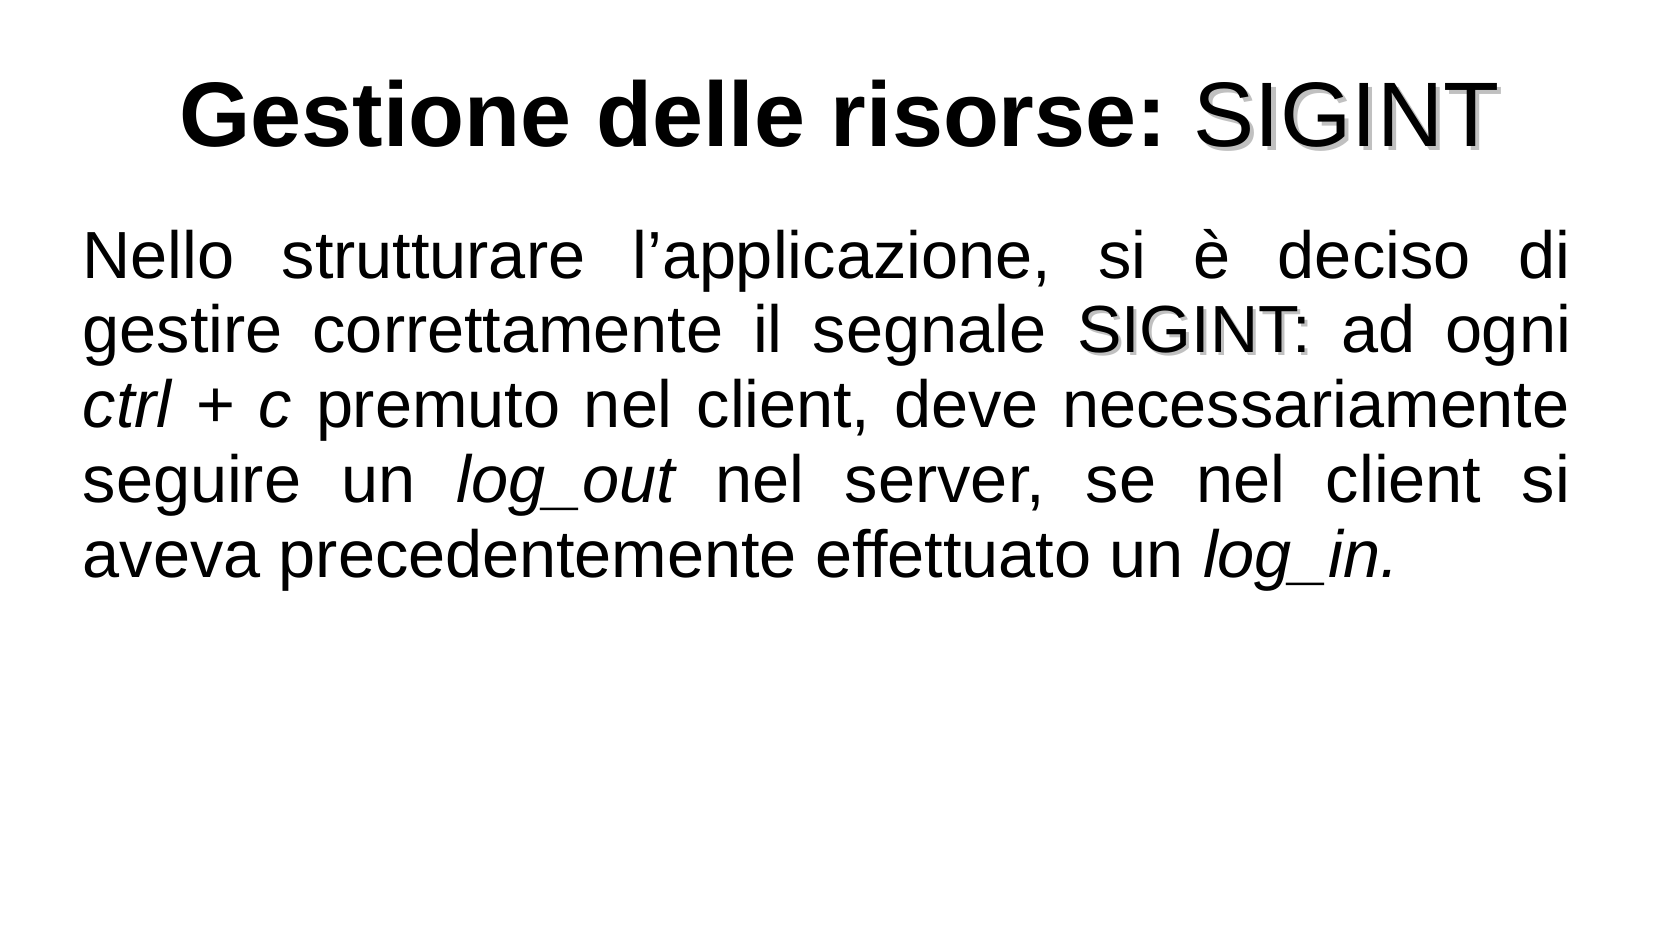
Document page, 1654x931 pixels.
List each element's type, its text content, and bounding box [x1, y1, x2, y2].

title Gestione delle risorse: SIGINT [82, 37, 1571, 193]
list Nello strutturare l’applicazione, si è deciso di gestire correttamente il segnale SIGINT: ad ogni ctrl + c premuto nel client, deve necessariamente seguire un log_out nel server, se nel client si aveva precedentemente effettuato un log_in. [82, 217, 1571, 758]
